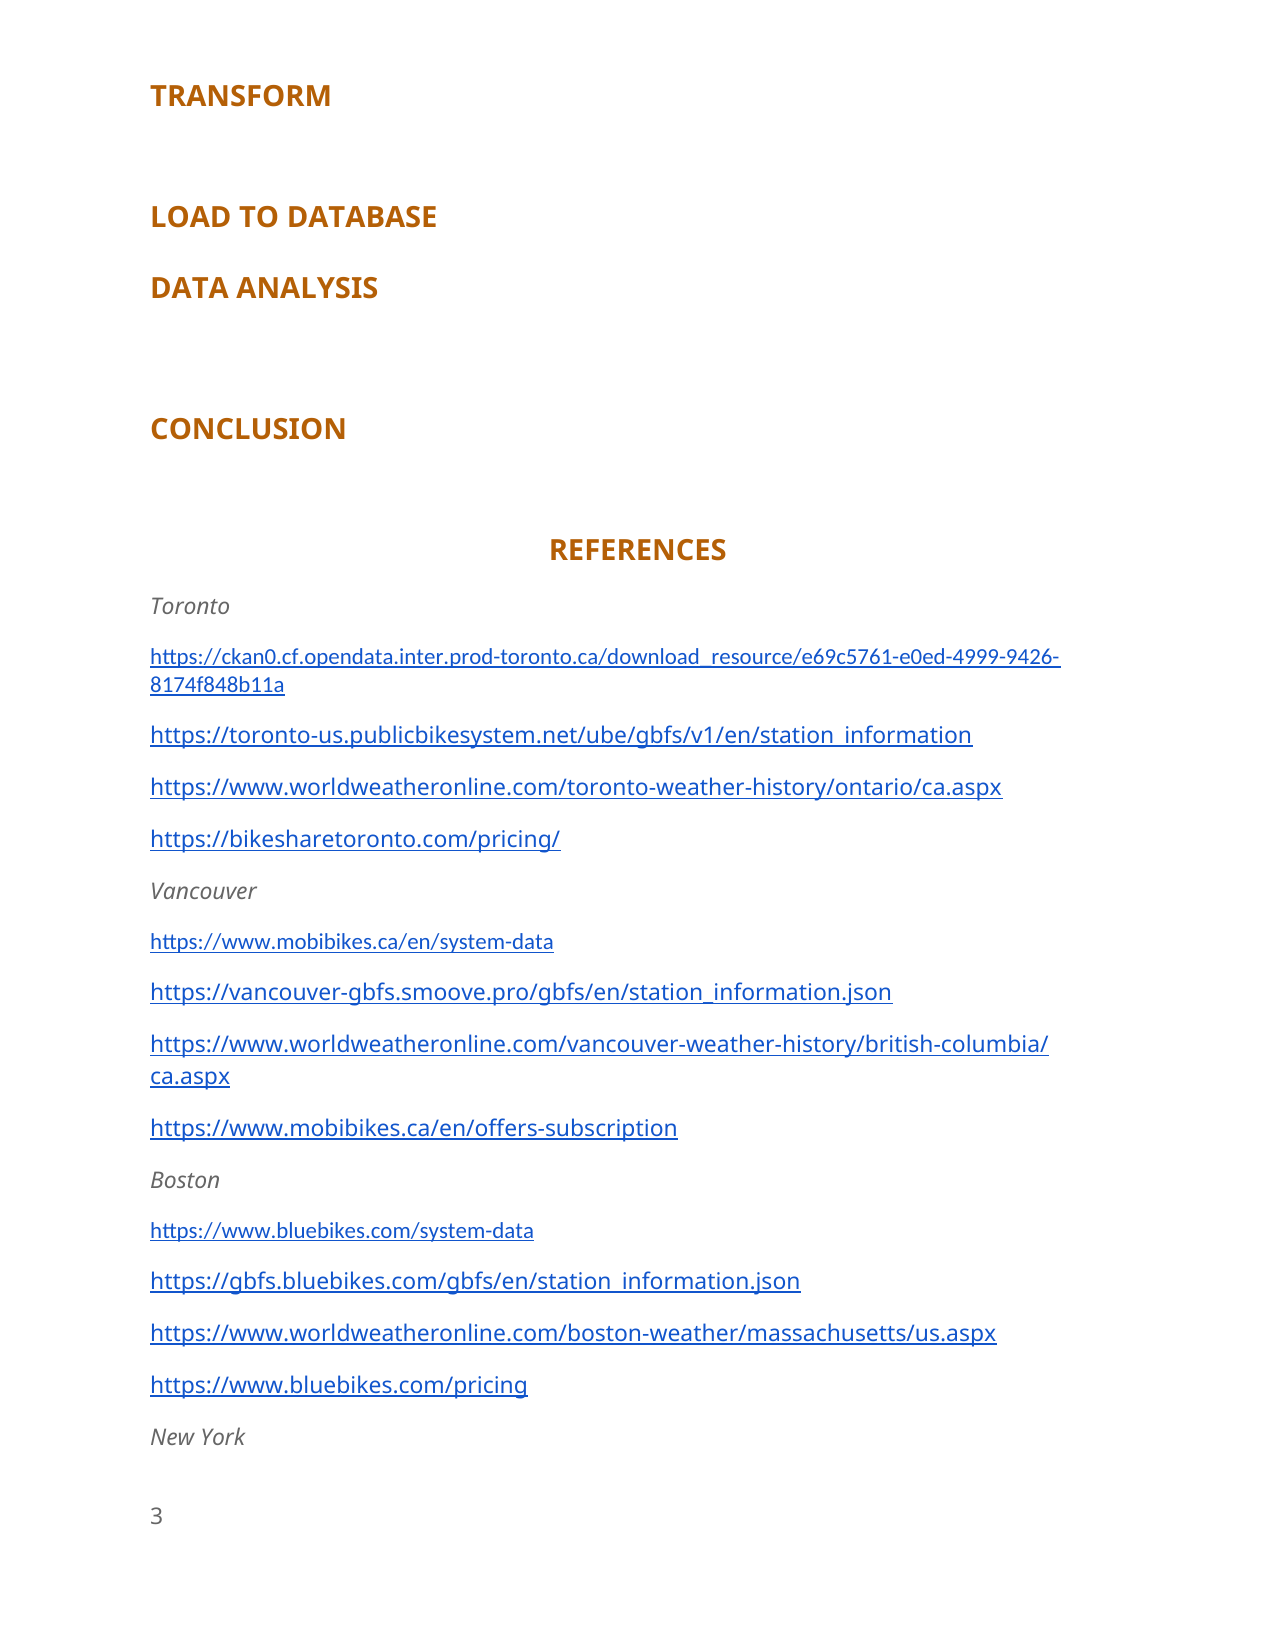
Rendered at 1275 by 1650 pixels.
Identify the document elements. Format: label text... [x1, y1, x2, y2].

text https://www.mobibikes.ca/en/system-data [150, 927, 1125, 955]
text https://ckan0.cf.opendata.inter.prod-toronto.ca/download_resource/e69c5761-e0ed-4999-9426-8174f848b11a [150, 642, 1125, 698]
text https://vancouver-gbfs.smoove.pro/gbfs/en/station_information.json [150, 976, 1125, 1007]
text https://www.mobibikes.ca/en/offers-subscription [150, 1112, 1125, 1143]
text https://www.worldweatheronline.com/boston-weather/massachusetts/us.aspx [150, 1317, 1125, 1348]
text New York [150, 1421, 1125, 1452]
text https://www.bluebikes.com/system-data [150, 1216, 1125, 1244]
text https://bikesharetoronto.com/pricing/ [150, 823, 1125, 854]
subtitle TRANSFORM [150, 75, 1125, 115]
text Toronto [150, 590, 1125, 621]
text Boston [150, 1164, 1125, 1195]
text https://toronto-us.publicbikesystem.net/ube/gbfs/v1/en/station_information [150, 719, 1125, 750]
text https://www.worldweatheronline.com/vancouver-weather-history/british-columbia/ca.aspx [150, 1028, 1125, 1091]
text https://www.worldweatheronline.com/toronto-weather-history/ontario/ca.aspx [150, 771, 1125, 802]
subtitle LOAD TO DATABASE [150, 196, 1125, 236]
text https://www.bluebikes.com/pricing [150, 1369, 1125, 1400]
text Vancouver [150, 875, 1125, 907]
subtitle CONCLUSION [150, 409, 1125, 448]
text https://gbfs.bluebikes.com/gbfs/en/station_information.json [150, 1265, 1125, 1296]
subtitle REFERENCES [150, 529, 1125, 569]
subtitle DATA ANALYSIS [150, 267, 1125, 307]
